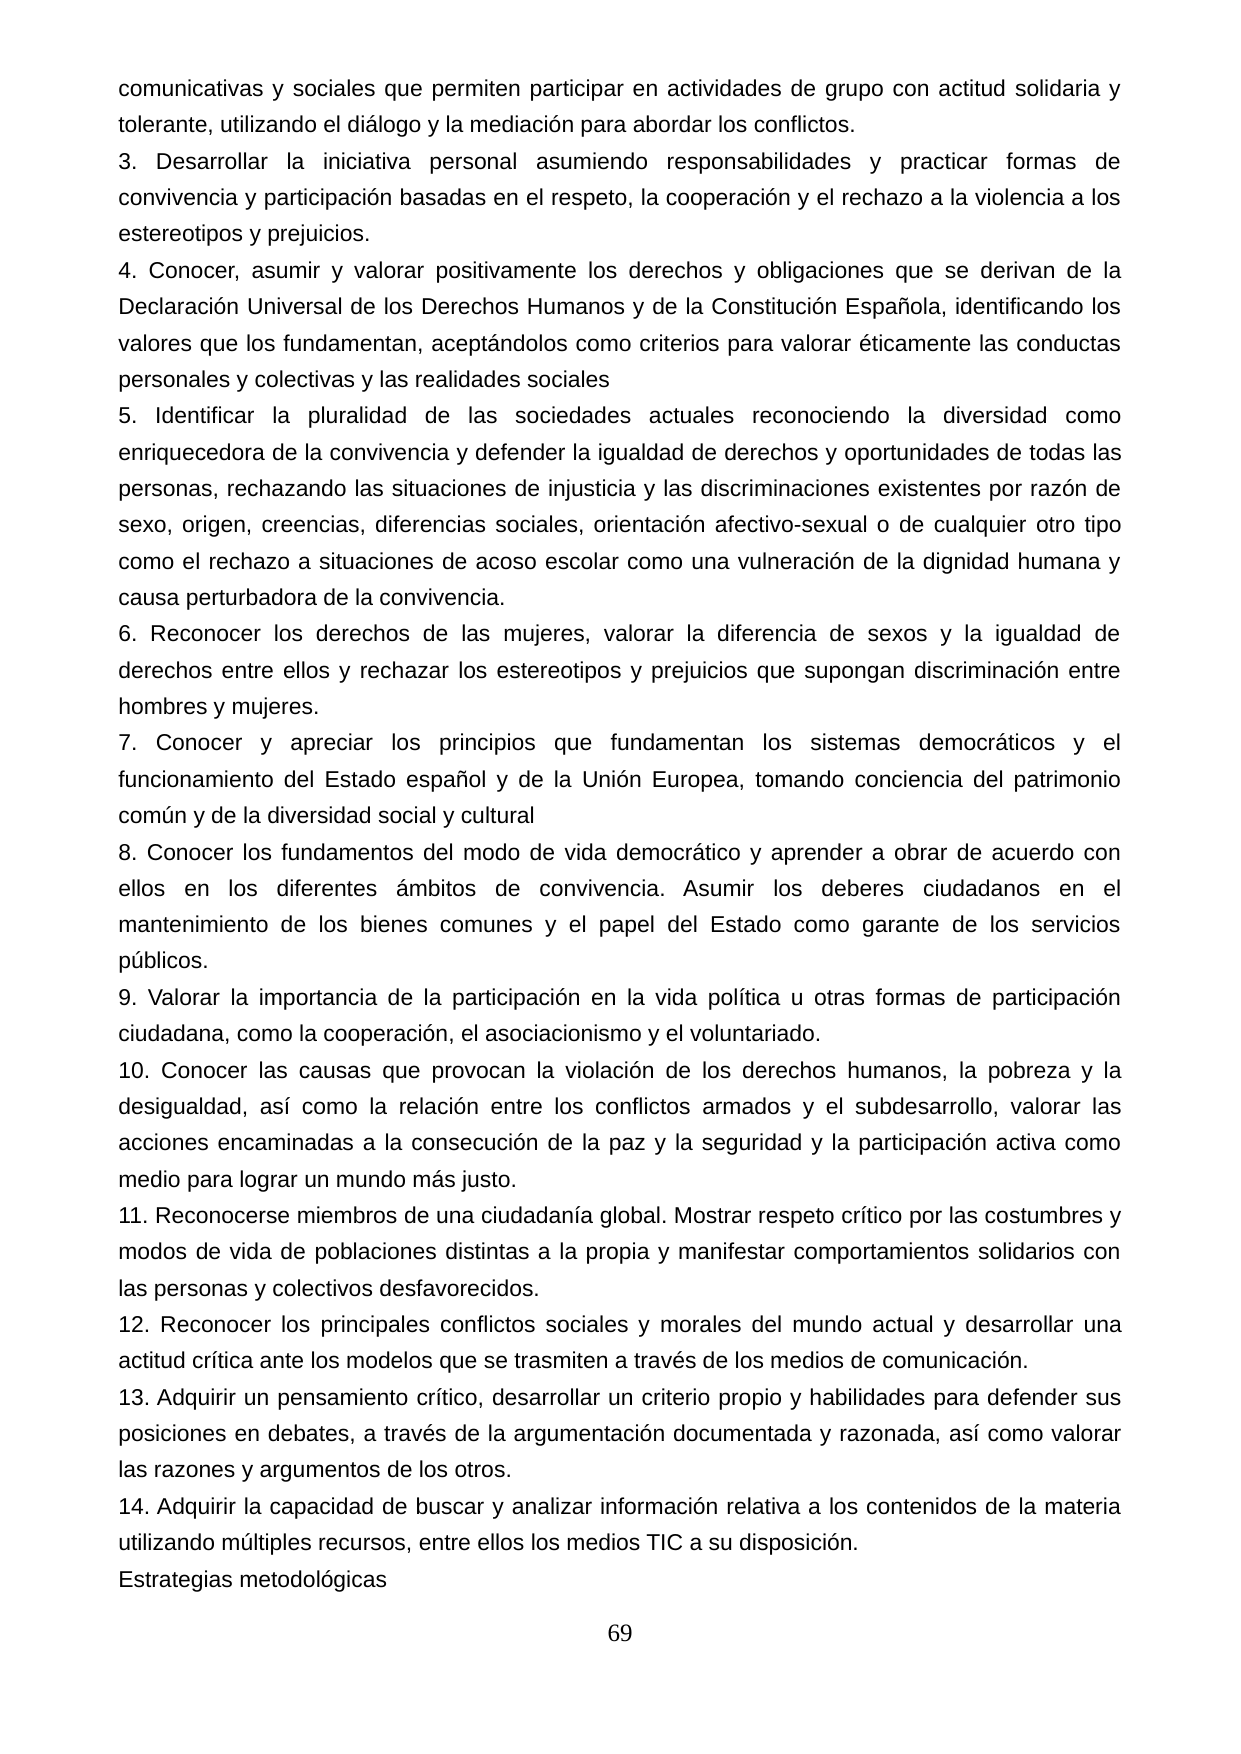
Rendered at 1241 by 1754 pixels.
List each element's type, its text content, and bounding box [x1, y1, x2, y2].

text 5. Identificar la pluralidad de las sociedades actuales reconociendo la diversidad como enriquecedora de la convivencia y defender la igualdad de derechos y oportunidades de todas las personas, rechazando las situaciones de injusticia y las discriminaciones existentes por razón de sexo, origen, creencias, diferencias sociales, orientación afectivo-sexual o de cualquier otro tipo como el rechazo a situaciones de acoso escolar como una vulneración de la dignidad humana y causa perturbadora de la convivencia. [118, 402, 1122, 610]
text 13. Adquirir un pensamiento crítico, desarrollar un criterio propio y habilidades para defender sus posiciones en debates, a través de la argumentación documentada y razonada, así como valorar las razones y argumentos de los otros. [118, 1384, 1122, 1483]
text 8. Conocer los fundamentos del modo de vida democrático y aprender a obrar de acuerdo con ellos en los diferentes ámbitos de convivencia. Asumir los deberes ciudadanos en el mantenimiento de los bienes comunes y el papel del Estado como garante de los servicios públicos. [118, 838, 1122, 974]
text 7. Conocer y apreciar los principios que fundamentan los sistemas democráticos y el funcionamiento del Estado español y de la Unión Europea, tomando conciencia del patrimonio común y de la diversidad social y cultural [118, 729, 1122, 828]
text comunicativas y sociales que permiten participar en actividades de grupo con actitud solidaria y tolerante, utilizando el diálogo y la mediación para abordar los conflictos. [118, 75, 1122, 138]
text 11. Reconocerse miembros de una ciudadanía global. Mostrar respeto crítico por las costumbres y modos de vida de poblaciones distintas a la propia y manifestar comportamientos solidarios con las personas y colectivos desfavorecidos. [118, 1202, 1122, 1301]
text 4. Conocer, asumir y valorar positivamente los derechos y obligaciones que se derivan de la Declaración Universal de los Derechos Humanos y de la Constitución Española, identificando los valores que los fundamentan, aceptándolos como criterios para valorar éticamente las conductas personales y colectivas y las realidades sociales [118, 257, 1122, 392]
text 12. Reconocer los principales conflictos sociales y morales del mundo actual y desarrollar una actitud crítica ante los modelos que se trasmiten a través de los medios de comunicación. [118, 1311, 1122, 1374]
text Estrategias metodológicas [118, 1566, 1122, 1592]
text 6. Reconocer los derechos de las mujeres, valorar la diferencia de sexos y la igualdad de derechos entre ellos y rechazar los estereotipos y prejuicios que supongan discriminación entre hombres y mujeres. [118, 620, 1122, 719]
text 14. Adquirir la capacidad de buscar y analizar información relativa a los contenidos de la materia utilizando múltiples recursos, entre ellos los medios TIC a su disposición. [118, 1493, 1122, 1556]
text 10. Conocer las causas que provocan la violación de los derechos humanos, la pobreza y la desigualdad, así como la relación entre los conflictos armados y el subdesarrollo, valorar las acciones encaminadas a la consecución de la paz y la seguridad y la participación activa como medio para lograr un mundo más justo. [118, 1057, 1122, 1192]
text 9. Valorar la importancia de la participación en la vida política u otras formas de participación ciudadana, como la cooperación, el asociacionismo y el voluntariado. [118, 984, 1122, 1047]
text 3. Desarrollar la iniciativa personal asumiendo responsabilidades y practicar formas de convivencia y participación basadas en el respeto, la cooperación y el rechazo a la violencia a los estereotipos y prejuicios. [118, 148, 1122, 247]
